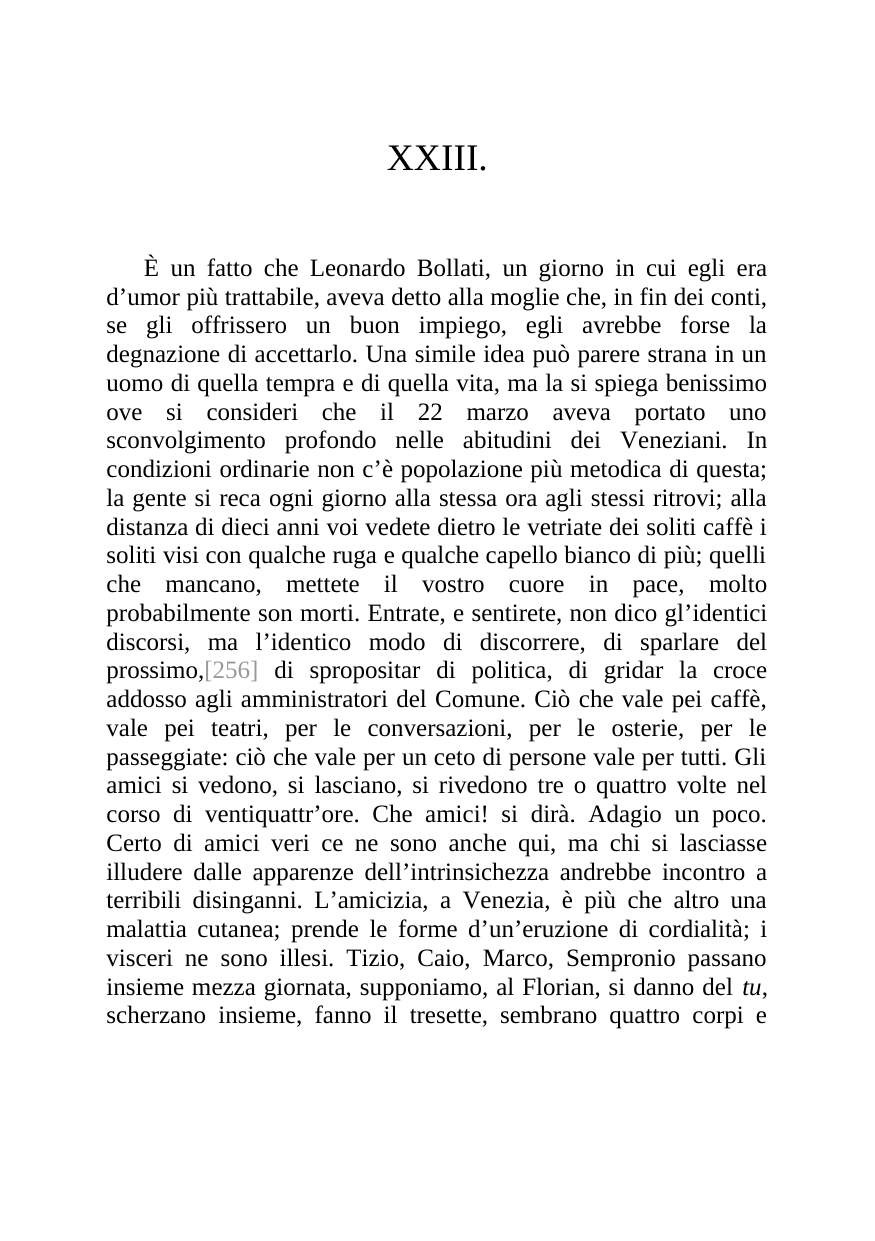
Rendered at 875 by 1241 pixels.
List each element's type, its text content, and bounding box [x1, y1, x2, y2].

text È un fatto che Leonardo Bollati, un giorno in cui egli era d’umor più trattabile, aveva detto alla moglie che, in fin dei conti, se gli offrissero un buon impiego, egli avrebbe forse la degnazione di accettarlo. Una simile idea può parere strana in un uomo di quella tempra e di quella vita, ma la si spiega benissimo ove si consideri che il 22 marzo aveva portato uno sconvolgimento profondo nelle abitudini dei Veneziani. In condizioni ordinarie non c’è popolazione più metodica di questa; la gente si reca ogni giorno alla stessa ora agli stessi ritrovi; alla distanza di dieci anni voi vedete dietro le vetriate dei soliti caffè i soliti visi con qualche ruga e qualche capello bianco di più; quelli che mancano, mettete il vostro cuore in pace, molto probabilmente son morti. Entrate, e sentirete, non dico gl’identici discorsi, ma l’identico modo di discorrere, di sparlare del prossimo,[256] di spropositar di politica, di gridar la croce addosso agli amministratori del Comune. Ciò che vale pei caffè, vale pei teatri, per le conversazioni, per le osterie, per le passeggiate: ciò che vale per un ceto di persone vale per tutti. Gli amici si vedono, si lasciano, si rivedono tre o quattro volte nel corso di ventiquattr’ore. Che amici! si dirà. Adagio un poco. Certo di amici veri ce ne sono anche qui, ma chi si lasciasse illudere dalle apparenze dell’intrinsichezza andrebbe incontro a terribili disinganni. L’amicizia, a Venezia, è più che altro una malattia cutanea; prende le forme d’un’eruzione di cordialità; i visceri ne sono illesi. Tizio, Caio, Marco, Sempronio passano insieme mezza giornata, supponiamo, al Florian, si danno del tu, scherzano insieme, fanno il tresette, sembrano quattro corpi e [106, 253, 768, 1029]
subtitle XXIII. [106, 135, 768, 178]
